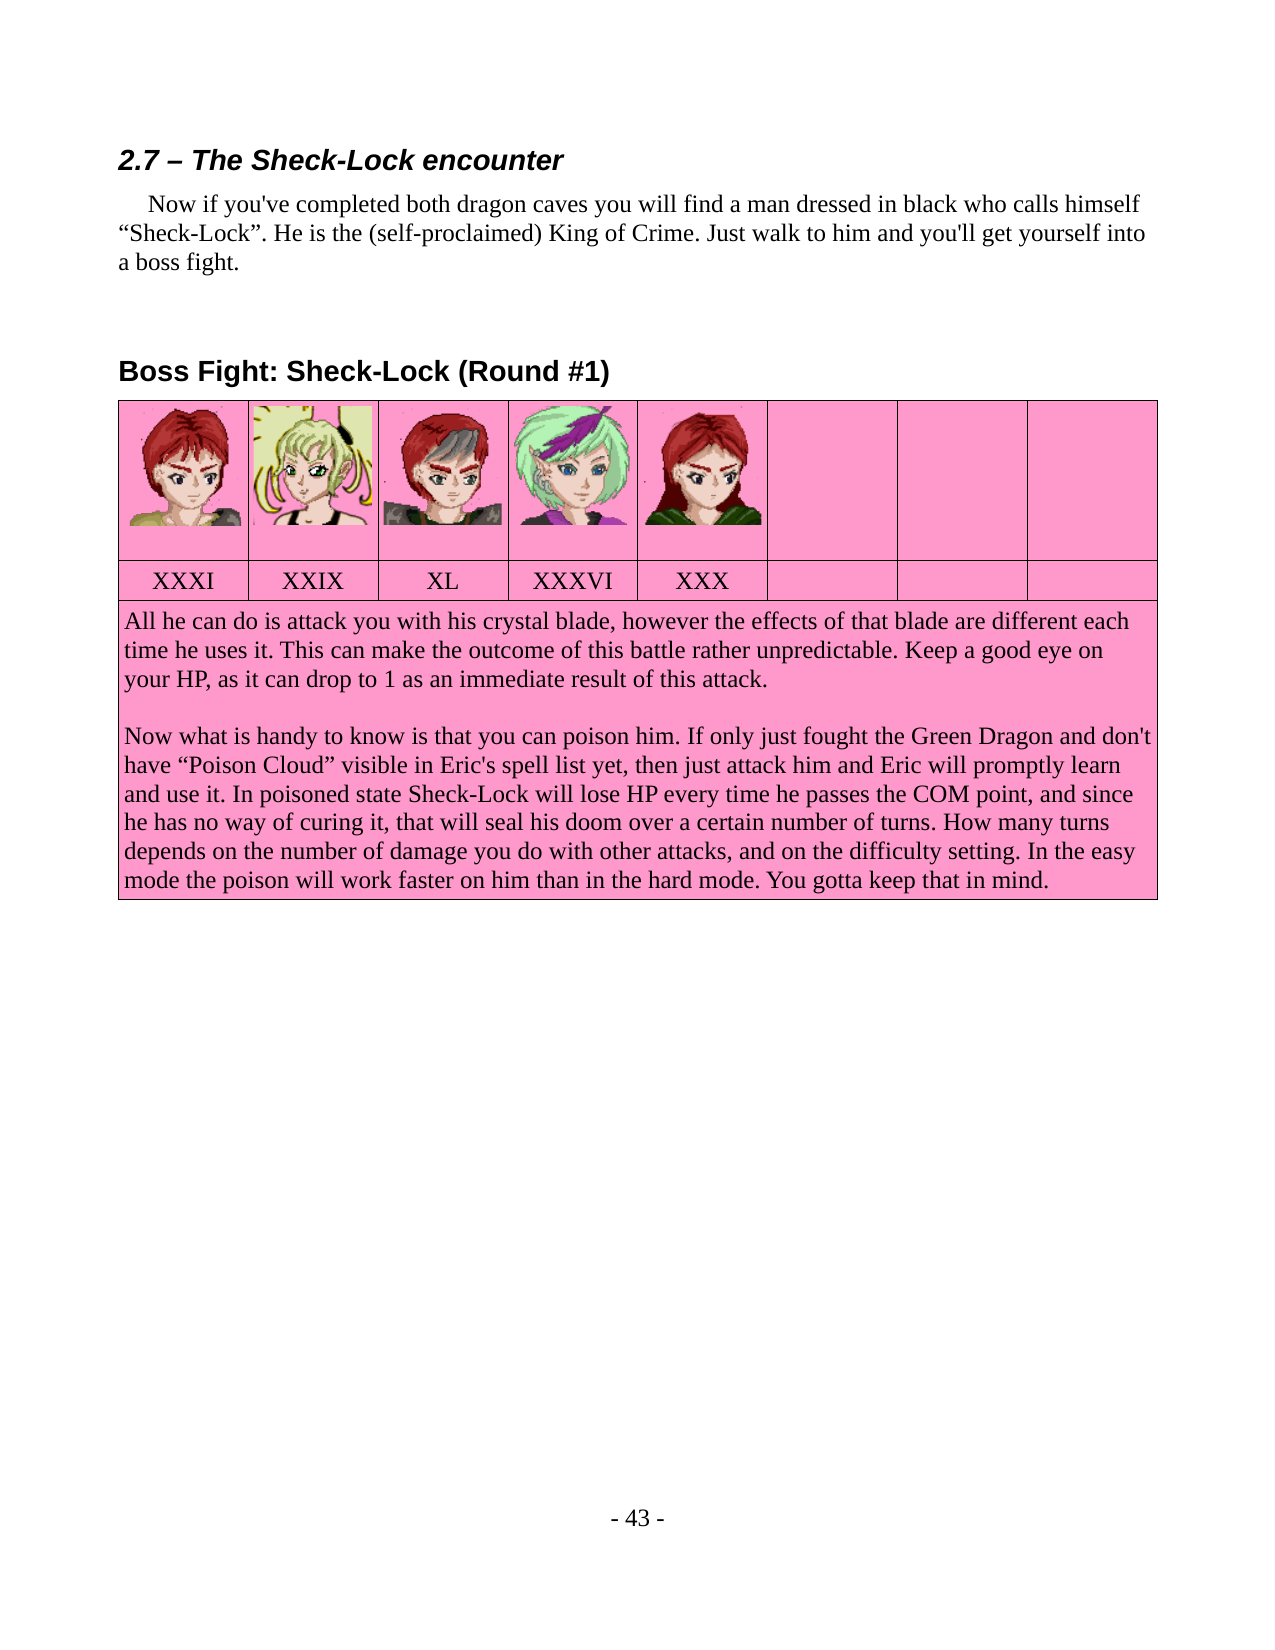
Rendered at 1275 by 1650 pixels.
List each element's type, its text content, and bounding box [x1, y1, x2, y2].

subtitle 2.7 – The Sheck-Lock encounter [118, 143, 1157, 177]
picture [383, 406, 502, 525]
text Now if you've completed both dragon caves you will find a man dressed in black who calls himself “Sheck-Lock”. He is the (self-proclaimed) King of Crime. Just walk to him and you'll get yourself into a boss fight. [118, 189, 1157, 275]
table_cell [1028, 561, 1157, 600]
table_cell XXXVI [509, 561, 637, 600]
table_header [638, 525, 767, 560]
table_cell [898, 561, 1027, 600]
table_cell XXXI [119, 561, 248, 600]
table_header [509, 401, 637, 560]
picture [513, 406, 632, 525]
subtitle Boss Fight: Sheck-Lock (Round #1) [118, 354, 1157, 388]
table_cell [768, 561, 897, 600]
table_header [1028, 401, 1157, 560]
table_cell XXIX [249, 561, 378, 600]
picture [253, 406, 372, 525]
table_header [249, 401, 378, 560]
table_header [638, 401, 767, 524]
table_header [379, 401, 508, 560]
table_header [898, 401, 1027, 560]
table_cell XXX [638, 561, 767, 600]
table_cell XL [379, 561, 508, 600]
table_header [768, 401, 897, 560]
table_header [119, 401, 248, 560]
picture [643, 406, 762, 525]
picture [124, 406, 242, 526]
table_cell All he can do is attack you with his crystal blade, however the effects of that blade are different each time he uses it. This can make the outcome of this battle rather unpredictable. Keep a good eye on your HP, as it can drop to 1 as an immediate result of this attack. Now what is handy to know is that you can poison him. If only just fought the Green Dragon and don't have “Poison Cloud” visible in Eric's spell list yet, then just attack him and Eric will promptly learn and use it. In poisoned state Sheck-Lock will lose HP every time he passes the COM point, and since he has no way of curing it, that will seal his doom over a certain number of turns. How many turns depends on the number of damage you do with other attacks, and on the difficulty setting. In the easy mode the poison will work faster on him than in the hard mode. You gotta keep that in mind. [119, 601, 1157, 899]
